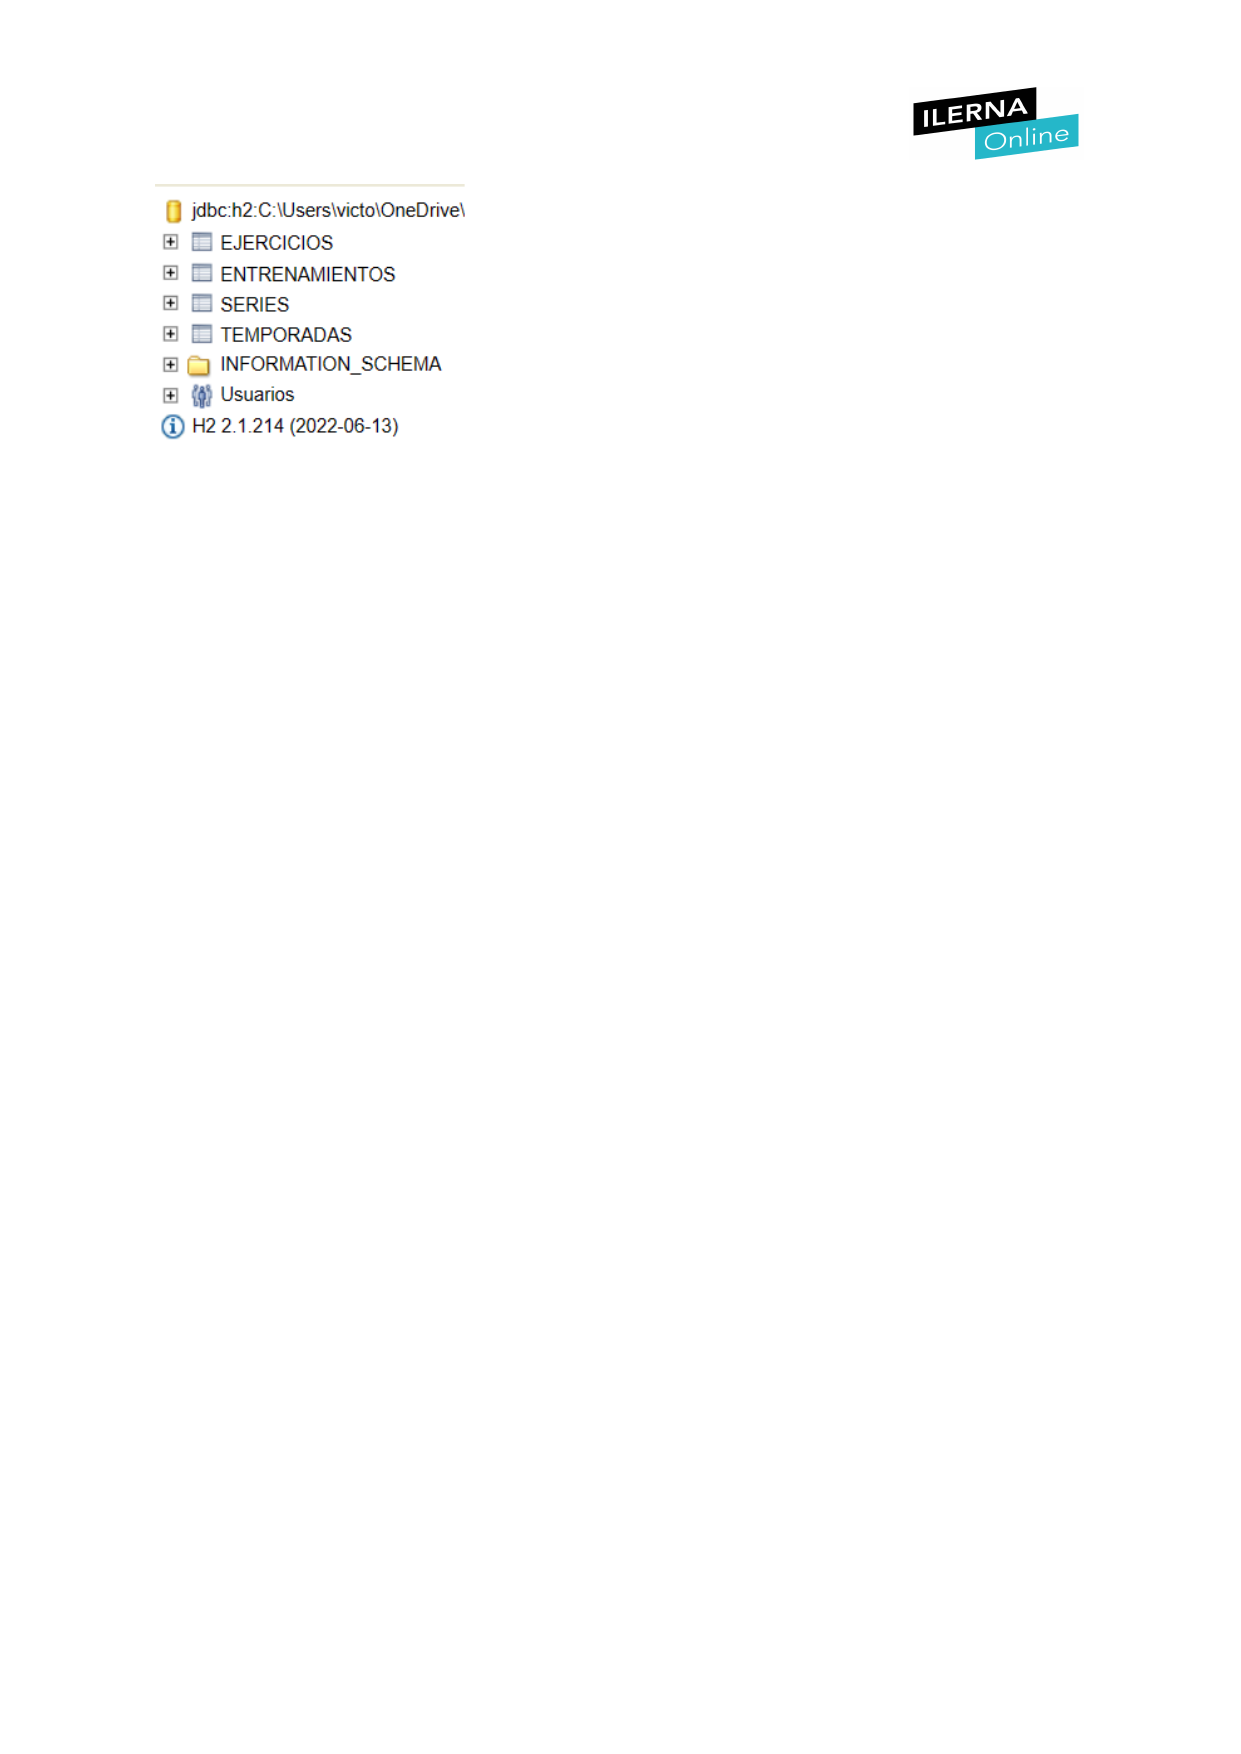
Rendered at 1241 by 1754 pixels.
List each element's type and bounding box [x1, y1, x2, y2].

picture [908, 87, 1084, 160]
picture [155, 184, 466, 446]
